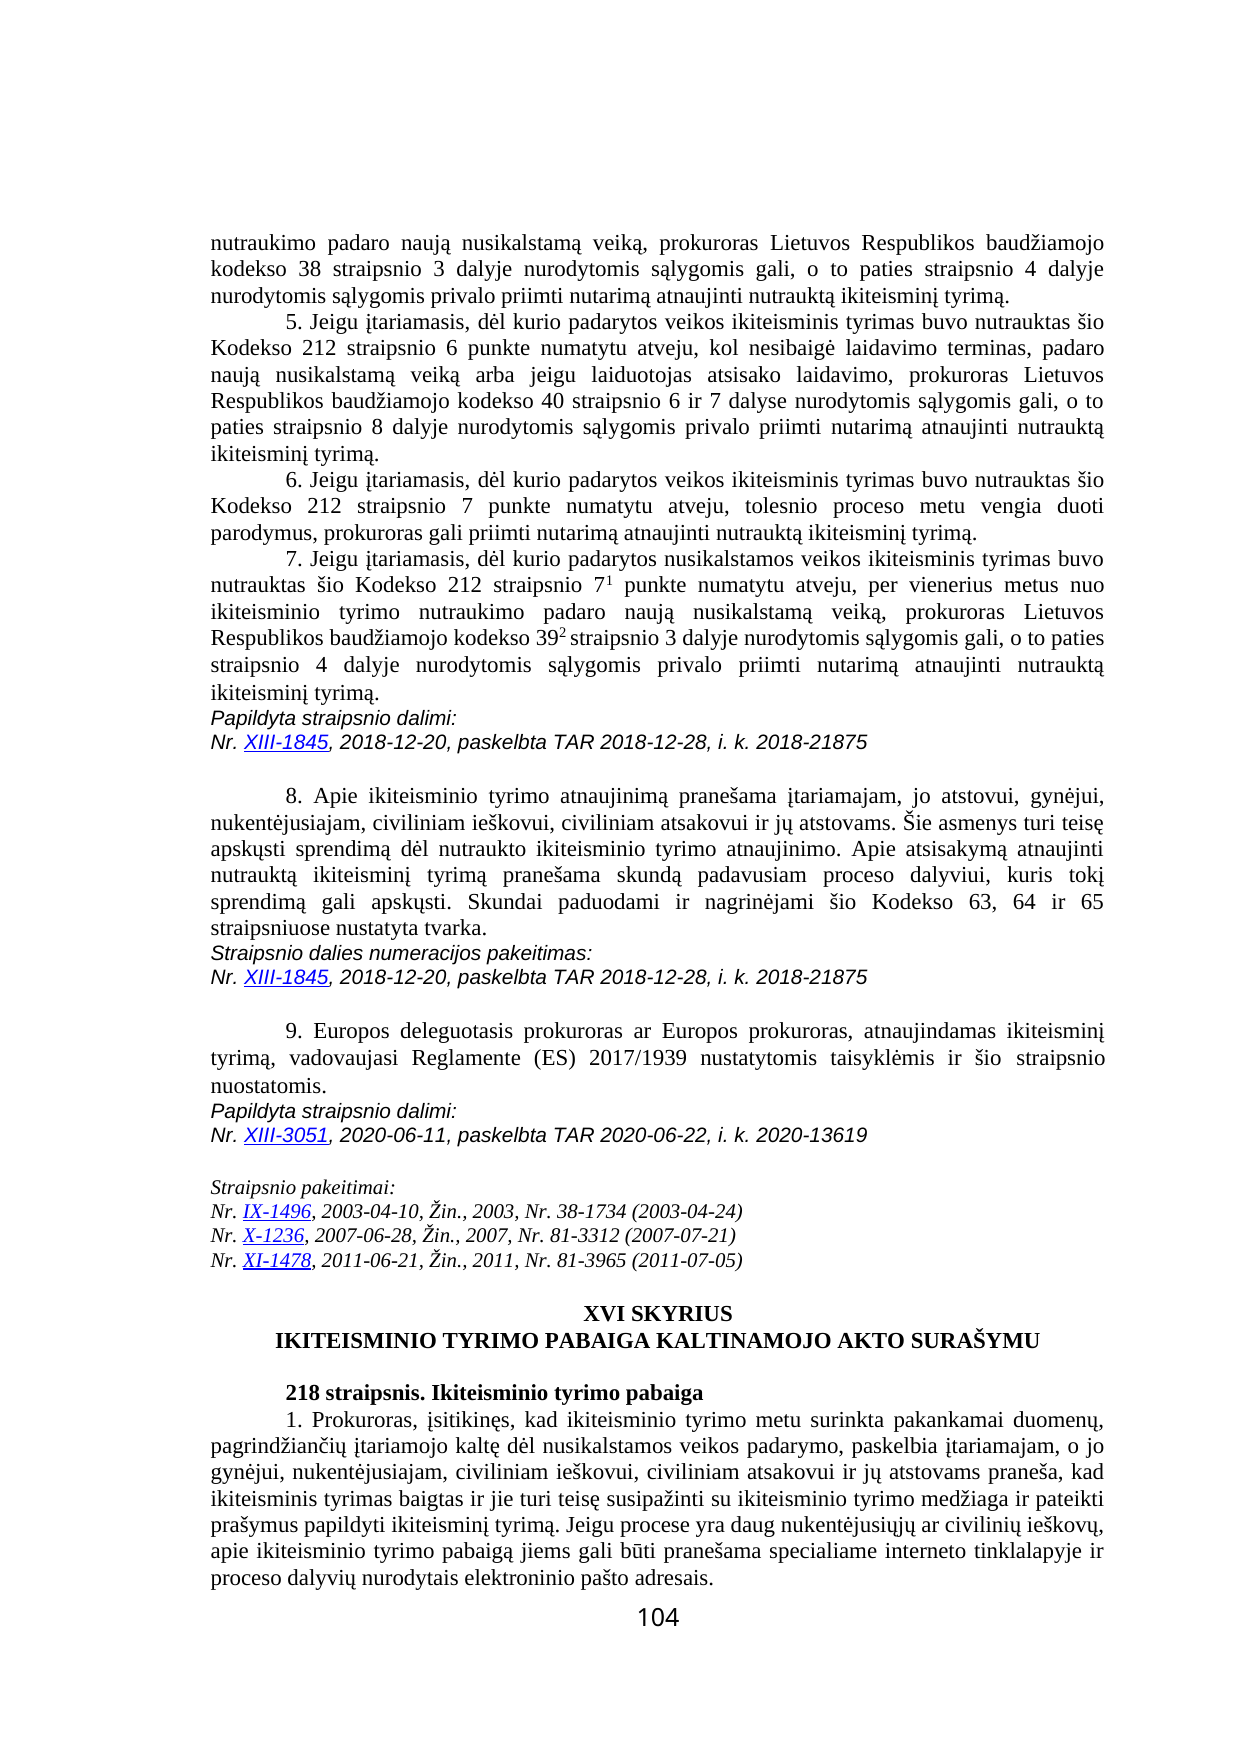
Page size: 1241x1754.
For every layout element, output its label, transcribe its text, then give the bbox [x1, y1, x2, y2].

text Nr. XIII-1845, 2018-12-20, paskelbta TAR 2018-12-28, i. k. 2018-21875 [210, 964, 1105, 988]
text 218 straipsnis. Ikiteisminio tyrimo pabaiga [210, 1379, 1105, 1406]
text 6. Jeigu įtariamasis, dėl kurio padarytos veikos ikiteisminis tyrimas buvo nutrauktas šio Kodekso 212 straipsnio 7 punkte numatytu atveju, tolesnio proceso metu vengia duoti parodymus, prokuroras gali priimti nutarimą atnaujinti nutrauktą ikiteisminį tyrimą. [210, 466, 1105, 545]
text nutraukimo padaro naują nusikalstamą veiką, prokuroras Lietuvos Respublikos baudžiamojo kodekso 38 straipsnio 3 dalyje nurodytomis sąlygomis gali, o to paties straipsnio 4 dalyje nurodytomis sąlygomis privalo priimti nutarimą atnaujinti nutrauktą ikiteisminį tyrimą. [210, 229, 1105, 308]
text Ikiteisminio tyrimo pabaiga kaltinamojo akto surašymu [210, 1327, 1105, 1353]
text Papildyta straipsnio dalimi: [210, 706, 1105, 730]
text 7. Jeigu įtariamasis, dėl kurio padarytos nusikalstamos veikos ikiteisminis tyrimas buvo nutrauktas šio Kodekso 212 straipsnio 71 punkte numatytu atveju, per vienerius metus nuo ikiteisminio tyrimo nutraukimo padaro naują nusikalstamą veiką, prokuroras Lietuvos Respublikos baudžiamojo kodekso 392 straipsnio 3 dalyje nurodytomis sąlygomis gali, o to paties straipsnio 4 dalyje nurodytomis sąlygomis privalo priimti nutarimą atnaujinti nutrauktą ikiteisminį tyrimą. [210, 545, 1105, 706]
text 9. Europos deleguotasis prokuroras ar Europos prokuroras, atnaujindamas ikiteisminį tyrimą, vadovaujasi Reglamente (ES) 2017/1939 nustatytomis taisyklėmis ir šio straipsnio nuostatomis. [210, 1017, 1105, 1099]
text Straipsnio pakeitimai: [210, 1175, 1105, 1199]
text Nr. X-1236, 2007-06-28, Žin., 2007, Nr. 81-3312 (2007-07-21) [210, 1223, 1105, 1247]
subtitle XVI skyrius [210, 1300, 1105, 1327]
text Nr. XIII-3051, 2020-06-11, paskelbta TAR 2020-06-22, i. k. 2020-13619 [210, 1123, 1105, 1147]
text 5. Jeigu įtariamasis, dėl kurio padarytos veikos ikiteisminis tyrimas buvo nutrauktas šio Kodekso 212 straipsnio 6 punkte numatytu atveju, kol nesibaigė laidavimo terminas, padaro naują nusikalstamą veiką arba jeigu laiduotojas atsisako laidavimo, prokuroras Lietuvos Respublikos baudžiamojo kodekso 40 straipsnio 6 ir 7 dalyse nurodytomis sąlygomis gali, o to paties straipsnio 8 dalyje nurodytomis sąlygomis privalo priimti nutarimą atnaujinti nutrauktą ikiteisminį tyrimą. [210, 308, 1105, 466]
text 8. Apie ikiteisminio tyrimo atnaujinimą pranešama įtariamajam, jo atstovui, gynėjui, nukentėjusiajam, civiliniam ieškovui, civiliniam atsakovui ir jų atstovams. Šie asmenys turi teisę apskųsti sprendimą dėl nutraukto ikiteisminio tyrimo atnaujinimo. Apie atsisakymą atnaujinti nutrauktą ikiteisminį tyrimą pranešama skundą padavusiam proceso dalyviui, kuris tokį sprendimą gali apskųsti. Skundai paduodami ir nagrinėjami šio Kodekso 63, 64 ir 65 straipsniuose nustatyta tvarka. [210, 782, 1105, 941]
text Nr. XIII-1845, 2018-12-20, paskelbta TAR 2018-12-28, i. k. 2018-21875 [210, 730, 1105, 754]
text Nr. IX-1496, 2003-04-10, Žin., 2003, Nr. 38-1734 (2003-04-24) [210, 1199, 1105, 1223]
text 1. Prokuroras, įsitikinęs, kad ikiteisminio tyrimo metu surinkta pakankamai duomenų, pagrindžiančių įtariamojo kaltę dėl nusikalstamos veikos padarymo, paskelbia įtariamajam, o jo gynėjui, nukentėjusiajam, civiliniam ieškovui, civiliniam atsakovui ir jų atstovams praneša, kad ikiteisminis tyrimas baigtas ir jie turi teisę susipažinti su ikiteisminio tyrimo medžiaga ir pateikti prašymus papildyti ikiteisminį tyrimą. Jeigu procese yra daug nukentėjusiųjų ar civilinių ieškovų, apie ikiteisminio tyrimo pabaigą jiems gali būti pranešama specialiame interneto tinklalapyje ir proceso dalyvių nurodytais elektroninio pašto adresais. [210, 1406, 1105, 1590]
text Straipsnio dalies numeracijos pakeitimas: [210, 941, 1105, 964]
text Papildyta straipsnio dalimi: [210, 1099, 1105, 1123]
text Nr. XI-1478, 2011-06-21, Žin., 2011, Nr. 81-3965 (2011-07-05) [210, 1247, 1105, 1272]
